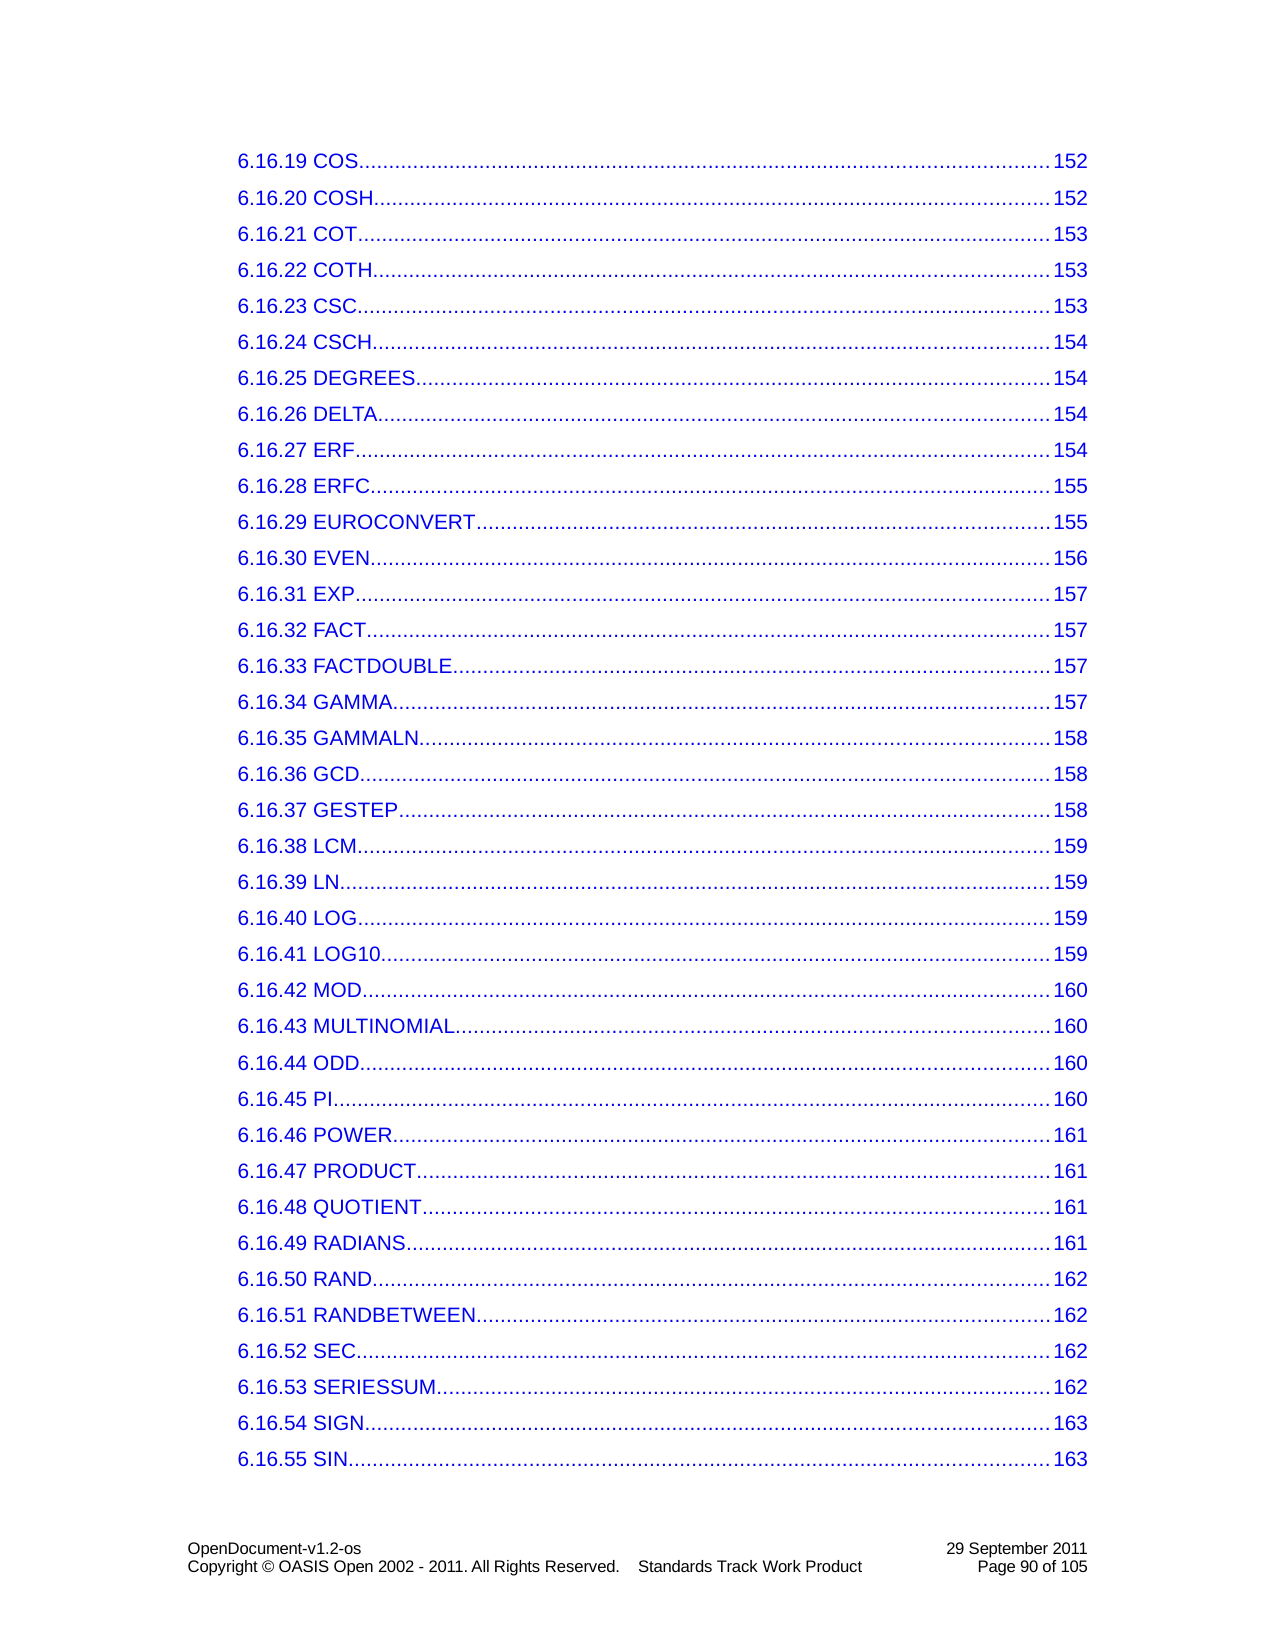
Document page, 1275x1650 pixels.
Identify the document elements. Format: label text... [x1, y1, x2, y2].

text 6.16.40 LOG 159 [237, 907, 1088, 930]
text 6.16.55 SIN 163 [237, 1447, 1088, 1471]
text 6.16.39 LN 159 [237, 871, 1088, 894]
text 6.16.20 COSH 152 [237, 186, 1088, 209]
text 6.16.48 QUOTIENT 161 [237, 1195, 1088, 1219]
text 6.16.43 MULTINOMIAL 160 [237, 1015, 1088, 1038]
text 6.16.34 GAMMA 157 [237, 691, 1088, 714]
text 6.16.49 RADIANS 161 [237, 1231, 1088, 1255]
text 6.16.47 PRODUCT 161 [237, 1159, 1088, 1183]
text 6.16.53 SERIESSUM 162 [237, 1375, 1088, 1399]
text 6.16.46 POWER 161 [237, 1123, 1088, 1147]
text 6.16.24 CSCH 154 [237, 330, 1088, 354]
text 6.16.42 MOD 160 [237, 979, 1088, 1002]
text 6.16.37 GESTEP 158 [237, 799, 1088, 822]
text 6.16.52 SEC 162 [237, 1339, 1088, 1363]
text 6.16.35 GAMMALN 158 [237, 727, 1088, 750]
text 6.16.27 ERF 154 [237, 438, 1088, 462]
text 6.16.44 ODD 160 [237, 1051, 1088, 1074]
text 6.16.28 ERFC 155 [237, 474, 1088, 498]
text 6.16.51 RANDBETWEEN 162 [237, 1303, 1088, 1327]
text 6.16.38 LCM 159 [237, 835, 1088, 858]
text 6.16.25 DEGREES 154 [237, 366, 1088, 390]
text 6.16.36 GCD 158 [237, 763, 1088, 786]
text 6.16.22 COTH 153 [237, 258, 1088, 282]
text 6.16.31 EXP 157 [237, 582, 1088, 606]
text 6.16.23 CSC 153 [237, 294, 1088, 318]
text 6.16.26 DELTA 154 [237, 402, 1088, 426]
text 6.16.41 LOG10 159 [237, 943, 1088, 966]
text 6.16.19 COS 152 [237, 150, 1088, 173]
text 6.16.54 SIGN 163 [237, 1411, 1088, 1435]
text 6.16.30 EVEN 156 [237, 546, 1088, 570]
text 6.16.50 RAND 162 [237, 1267, 1088, 1291]
text 6.16.32 FACT 157 [237, 618, 1088, 642]
text 6.16.45 PI 160 [237, 1087, 1088, 1111]
text 6.16.21 COT 153 [237, 222, 1088, 246]
text 6.16.29 EUROCONVERT 155 [237, 510, 1088, 534]
text 6.16.33 FACTDOUBLE 157 [237, 654, 1088, 678]
